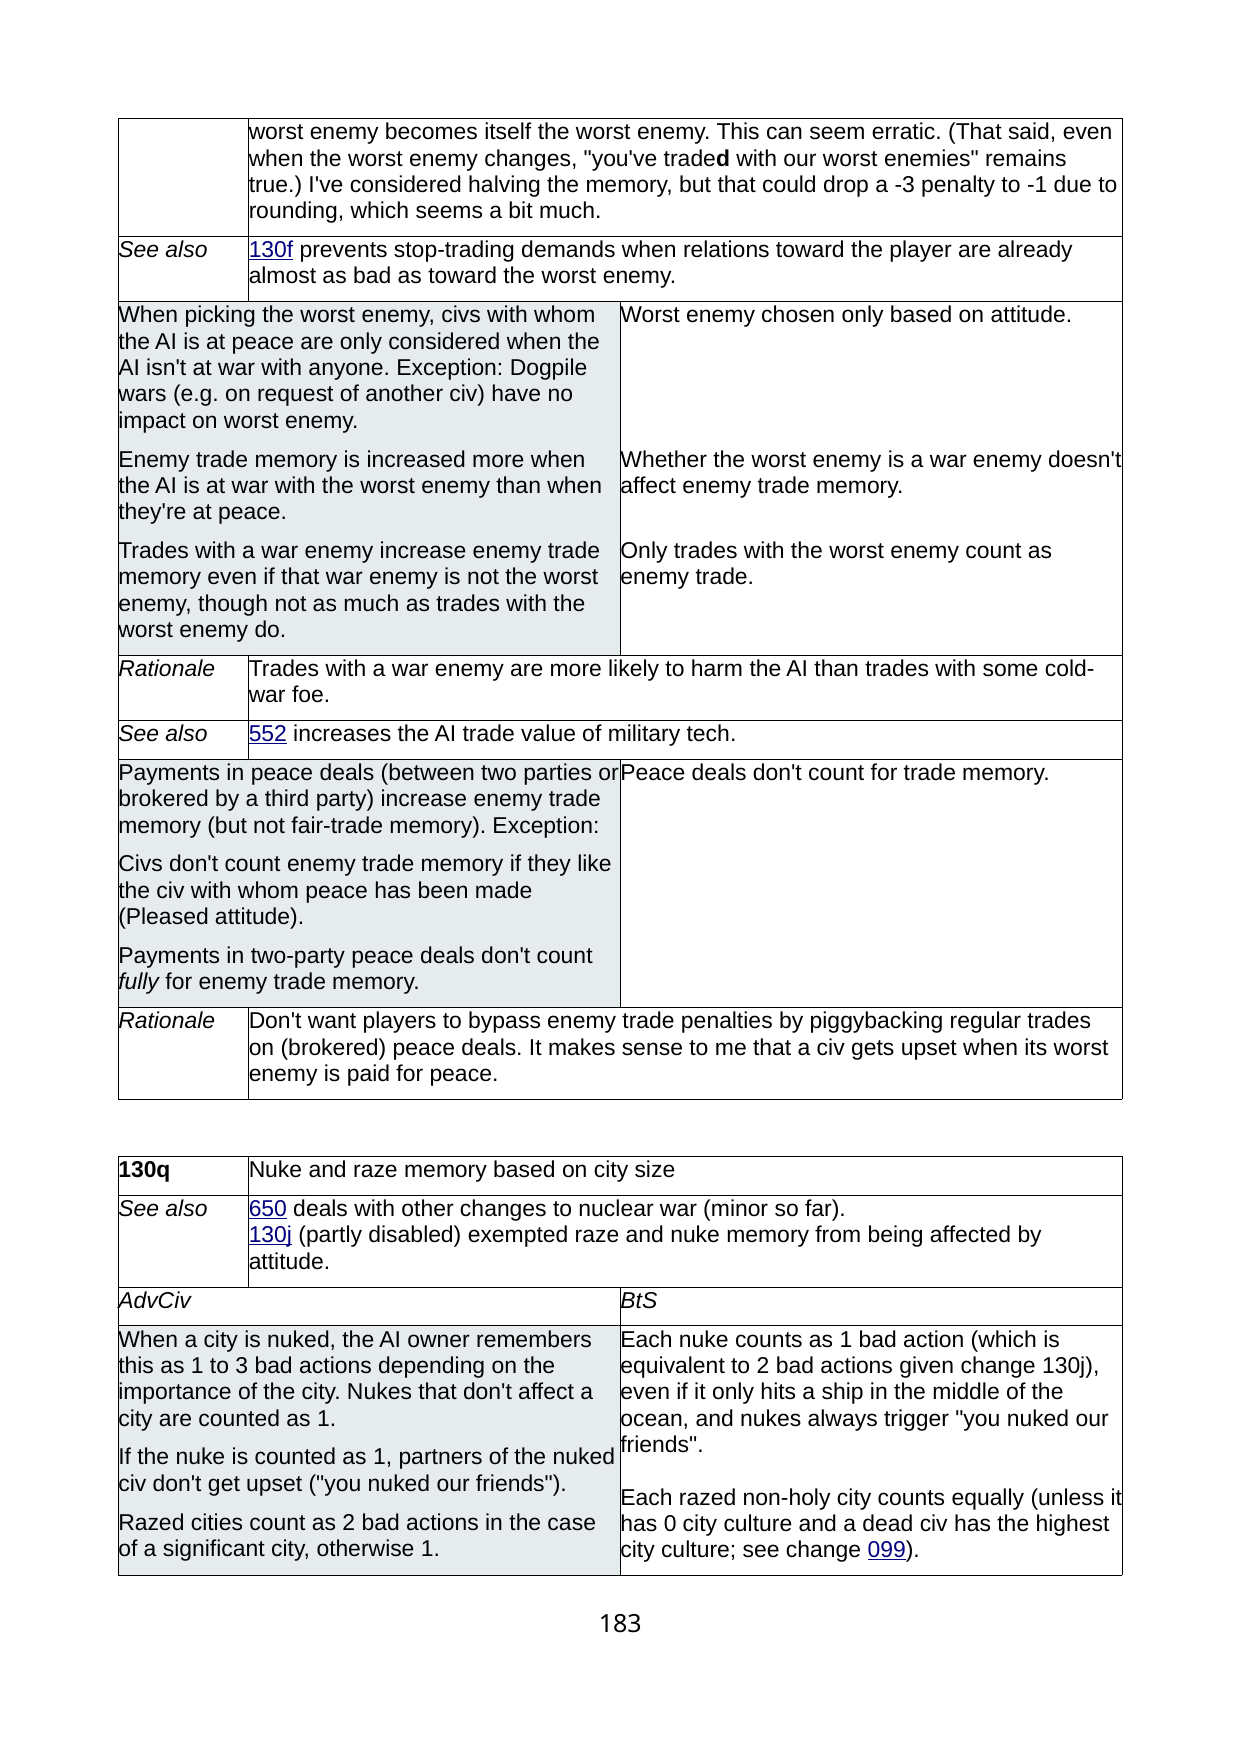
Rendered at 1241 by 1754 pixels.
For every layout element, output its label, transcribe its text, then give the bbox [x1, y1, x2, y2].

table_cell Rationale [119, 1008, 248, 1098]
table_cell See also [119, 1196, 248, 1287]
table_cell Don't want players to bypass enemy trade penalties by piggybacking regular trades on (brokered) peace deals. It makes sense to me that a civ gets upset when its worst enemy is paid for peace. [249, 1008, 1122, 1098]
table_cell 552 increases the AI trade value of military tech. [249, 721, 1122, 759]
table_cell Peace deals don't count for trade memory. [621, 760, 1122, 1007]
table_cell Payments in peace deals (between two parties or brokered by a third party) increase enemy trade memory (but not fair-trade memory). Exception: Civs don't count enemy trade memory if they like the civ with whom peace has been made (Pleased attitude). Payments in two-party peace deals don't count fully for enemy trade memory. [119, 760, 620, 1007]
table_cell AdvCiv [119, 1288, 620, 1325]
table_cell When picking the worst enemy, civs with whom the AI is at peace are only considered when the AI isn't at war with anyone. Exception: Dogpile wars (e.g. on request of another civ) have no impact on worst enemy. Enemy trade memory is increased more when the AI is at war with the worst enemy than when they're at peace. Trades with a war enemy increase enemy trade memory even if that war enemy is not the worst enemy, though not as much as trades with the worst enemy do. [119, 302, 620, 655]
table_cell BtS [621, 1288, 1122, 1325]
table_cell 130f prevents stop-trading demands when relations toward the player are already almost as bad as toward the worst enemy. [249, 237, 1122, 301]
table_cell Each nuke counts as 1 bad action (which is equivalent to 2 bad actions given change 130j), even if it only hits a ship in the middle of the ocean, and nukes always trigger "you nuked our friends". Each razed non-holy city counts equally (unless it has 0 city culture and a dead civ has the highest city culture; see change 099). [621, 1326, 1122, 1575]
table_cell Trades with a war enemy are more likely to harm the AI than trades with some cold-war foe. [249, 656, 1122, 720]
table_cell When a city is nuked, the AI owner remembers this as 1 to 3 bad actions depending on the importance of the city. Nukes that don't affect a city are counted as 1. If the nuke is counted as 1, partners of the nuked civ don't get upset ("you nuked our friends"). Razed cities count as 2 bad actions in the case of a significant city, otherwise 1. [119, 1326, 620, 1575]
table_header Nuke and raze memory based on city size [249, 1157, 1122, 1195]
table_cell worst enemy becomes itself the worst enemy. This can seem erratic. (That said, even when the worst enemy changes, "you've traded with our worst enemies" remains true.) I've considered halving the memory, but that could drop a -3 penalty to -1 due to rounding, which seems a bit much. [249, 119, 1122, 236]
table_cell 650 deals with other changes to nuclear war (minor so far). 130j (partly disabled) exempted raze and nuke memory from being affected by attitude. [249, 1196, 1122, 1287]
table_cell See also [119, 721, 248, 759]
table_header 130q [119, 1157, 248, 1195]
table_cell Worst enemy chosen only based on attitude. Whether the worst enemy is a war enemy doesn't affect enemy trade memory. Only trades with the worst enemy count as enemy trade. [621, 302, 1122, 655]
table_cell See also [119, 237, 248, 301]
table_cell Rationale [119, 656, 248, 720]
table_cell [119, 119, 248, 236]
